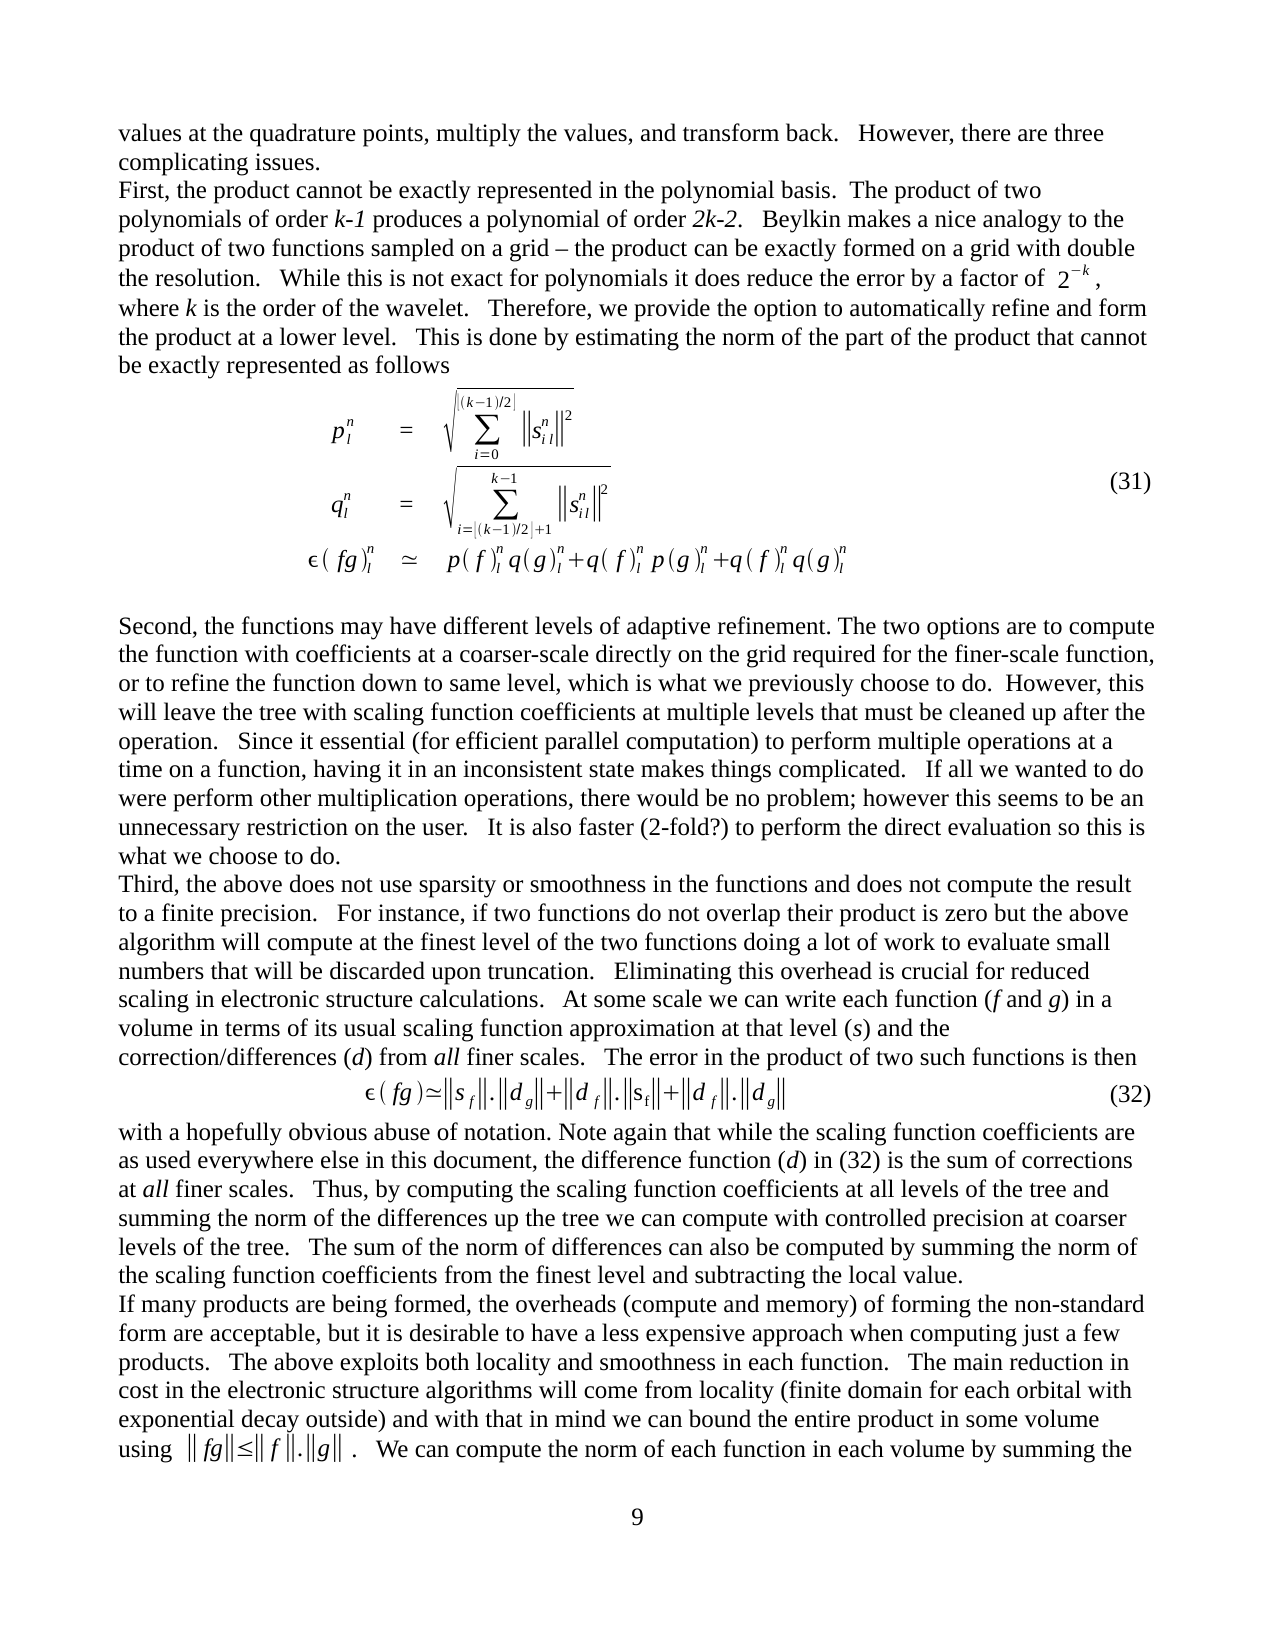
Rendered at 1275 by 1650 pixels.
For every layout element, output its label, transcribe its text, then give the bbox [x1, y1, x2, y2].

text Second, the functions may have different levels of adaptive refinement. The two options are to compute the function with coefficients at a coarser-scale directly on the grid required for the finer-scale function, or to refine the function down to same level, which is what we previously choose to do. However, this will leave the tree with scaling function coefficients at multiple levels that must be cleaned up after the operation. Since it essential (for efficient parallel computation) to perform multiple operations at a time on a function, having it in an inconsistent state makes things complicated. If all we wanted to do were perform other multiplication operations, there would be no problem; however this seems to be an unnecessary restriction on the user. It is also faster (2-fold?) to perform the direct evaluation so this is what we choose to do. [118, 611, 1157, 869]
text with a hopefully obvious abuse of notation. Note again that while the scaling function coefficients are as used everywhere else in this document, the difference function (d) in (32) is the sum of corrections at all finer scales. Thus, by computing the scaling function coefficients at all levels of the tree and summing the norm of the differences up the tree we can compute with controlled precision at coarser levels of the tree. The sum of the norm of differences can also be computed by summing the norm of the scaling function coefficients from the finest level and subtracting the local value. [118, 1117, 1157, 1289]
table_header [118, 1071, 1041, 1117]
text If many products are being formed, the overheads (compute and memory) of forming the non-standard form are acceptable, but it is desirable to have a less expensive approach when computing just a few products. The above exploits both locality and smoothness in each function. The main reduction in cost in the electronic structure algorithms will come from locality (finite domain for each orbital with exponential decay outside) and with that in mind we can bound the entire product in some volume using . We can compute the norm of each function in each volume by summing the [118, 1289, 1157, 1464]
table_header [118, 379, 1041, 582]
table_header (31) [1041, 379, 1157, 582]
table_header (32) [1041, 1071, 1157, 1117]
text First, the product cannot be exactly represented in the polynomial basis. The product of two polynomials of order k-1 produces a polynomial of order 2k-2. Beylkin makes a nice analogy to the product of two functions sampled on a grid – the product can be exactly formed on a grid with double the resolution. While this is not exact for polynomials it does reduce the error by a factor of , where k is the order of the wavelet. Therefore, we provide the option to automatically refine and form the product at a lower level. This is done by estimating the norm of the part of the product that cannot be exactly represented as follows [118, 176, 1157, 379]
text Third, the above does not use sparsity or smoothness in the functions and does not compute the result to a finite precision. For instance, if two functions do not overlap their product is zero but the above algorithm will compute at the finest level of the two functions doing a lot of work to evaluate small numbers that will be discarded upon truncation. Eliminating this overhead is crucial for reduced scaling in electronic structure calculations. At some scale we can write each function (f and g) in a volume in terms of its usual scaling function approximation at that level (s) and the correction/differences (d) from all finer scales. The error in the product of two such functions is then [118, 869, 1157, 1071]
text values at the quadrature points, multiply the values, and transform back. However, there are three complicating issues. [118, 118, 1157, 176]
